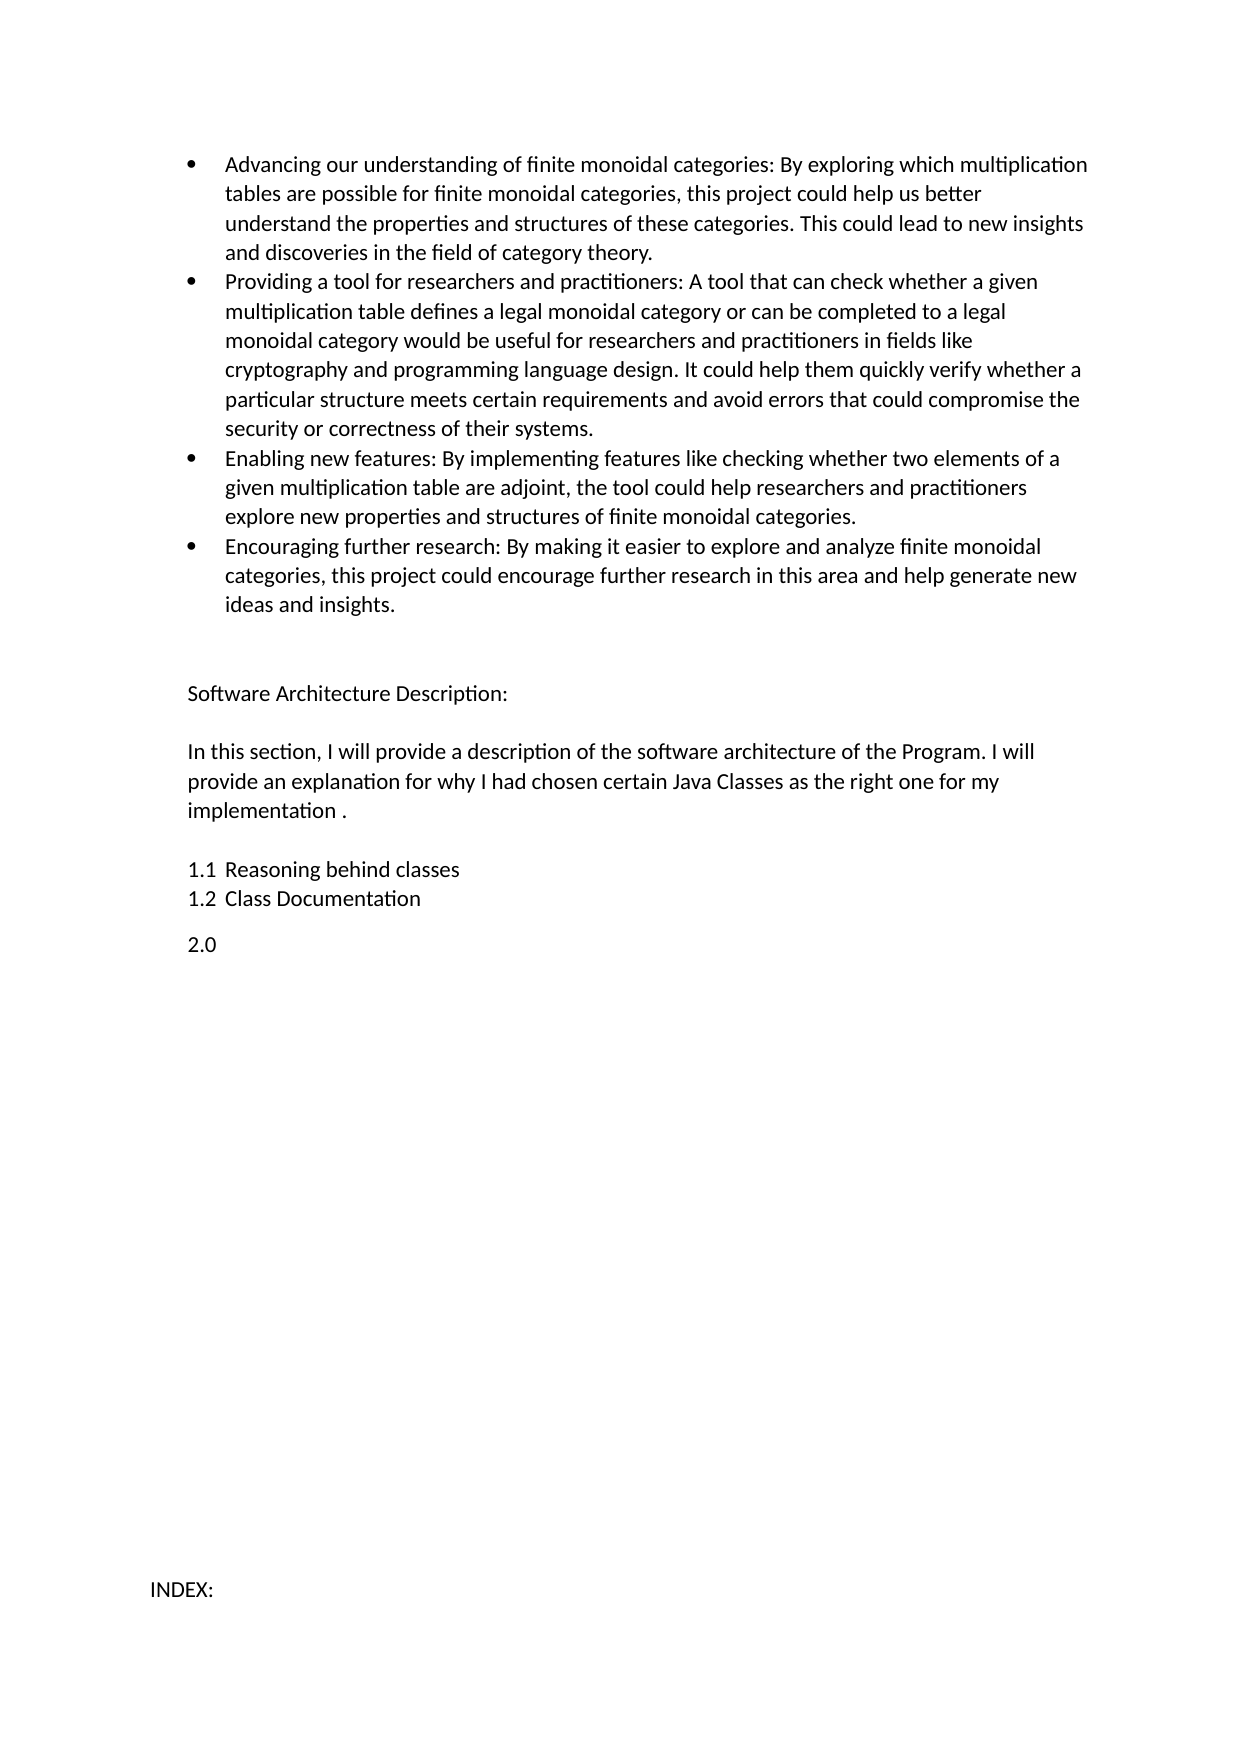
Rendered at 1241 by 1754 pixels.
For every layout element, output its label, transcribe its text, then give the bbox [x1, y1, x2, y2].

list Reasoning behind classes [187, 855, 1090, 883]
list Class Documentation [187, 884, 1090, 912]
list Software Architecture Description: [187, 679, 1090, 707]
list Providing a tool for researchers and practitioners: A tool that can check whether a given multiplication table defines a legal monoidal category or can be completed to a legal monoidal category would be useful for researchers and practitioners in fields like cryptography and programming language design. It could help them quickly verify whether a particular structure meets certain requirements and avoid errors that could compromise the security or correctness of their systems. [187, 267, 1090, 442]
list Advancing our understanding of finite monoidal categories: By exploring which multiplication tables are possible for finite monoidal categories, this project could help us better understand the properties and structures of these categories. This could lead to new insights and discoveries in the field of category theory. [187, 150, 1090, 266]
list Encouraging further research: By making it easier to explore and analyze finite monoidal categories, this project could encourage further research in this area and help generate new ideas and insights. [187, 532, 1090, 619]
text INDEX: [150, 1575, 1090, 1603]
text 2.0 [187, 930, 1090, 958]
list Enabling new features: By implementing features like checking whether two elements of a given multiplication table are adjoint, the tool could help researchers and practitioners explore new properties and structures of finite monoidal categories. [187, 444, 1090, 531]
list In this section, I will provide a description of the software architecture of the Program. I will provide an explanation for why I had chosen certain Java Classes as the right one for my implementation . [187, 737, 1090, 824]
